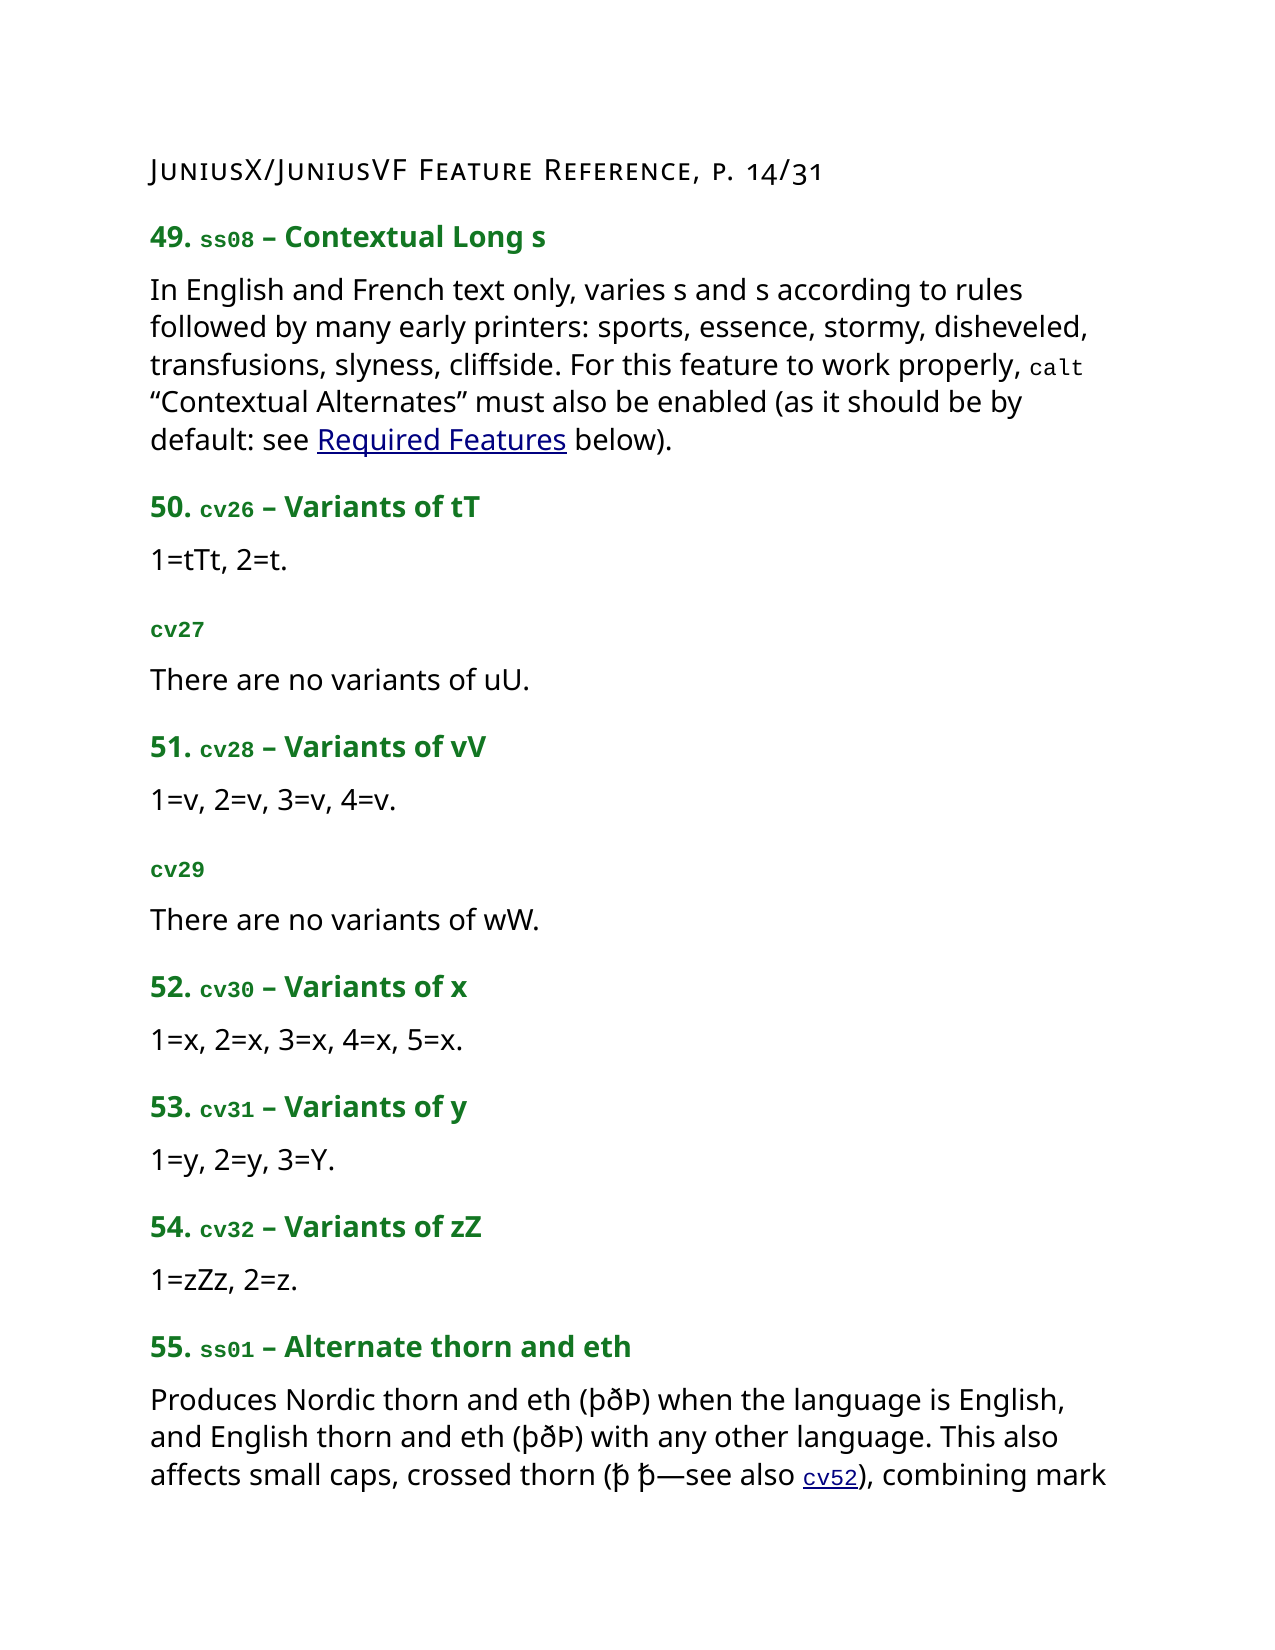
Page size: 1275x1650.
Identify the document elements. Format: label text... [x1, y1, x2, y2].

text There are no variants of wW. [150, 900, 1125, 937]
text There are no variants of uU. [150, 660, 1125, 697]
text 1=y, 2=y, 3=Y. [150, 1140, 1125, 1177]
text 1=x, 2=x, 3=x, 4=x, 5=x. [150, 1020, 1125, 1057]
subtitle cv29 [150, 847, 1125, 885]
text In English and French text only, varies s and s according to rules followed by many early printers: sports, essence, stormy, disheveled, transfusions, slyness, cliffside. For this feature to work properly, calt “Contextual Alternates” must also be enabled (as it should be by default: see Required Features below). [150, 270, 1125, 457]
subtitle 53. cv31 – Variants of y [150, 1087, 1125, 1125]
subtitle 52. cv30 – Variants of x [150, 967, 1125, 1005]
text Produces Nordic thorn and eth (þðÞ) when the language is English, and English thorn and eth (þðÞ) with any other language. This also affects small caps, crossed thorn (ꝥ ꝥ—see also cv52), combining mark [150, 1380, 1125, 1492]
subtitle 50. cv26 – Variants of tT [150, 487, 1125, 525]
subtitle 51. cv28 – Variants of vV [150, 727, 1125, 765]
subtitle cv27 [150, 607, 1125, 645]
text 1=tTt, 2=t. [150, 540, 1125, 577]
text 1=v, 2=v, 3=v, 4=v. [150, 780, 1125, 817]
subtitle 49. ss08 – Contextual Long s [150, 217, 1125, 255]
text 1=zZz, 2=z. [150, 1260, 1125, 1297]
subtitle 54. cv32 – Variants of zZ [150, 1207, 1125, 1245]
subtitle 55. ss01 – Alternate thorn and eth [150, 1327, 1125, 1365]
